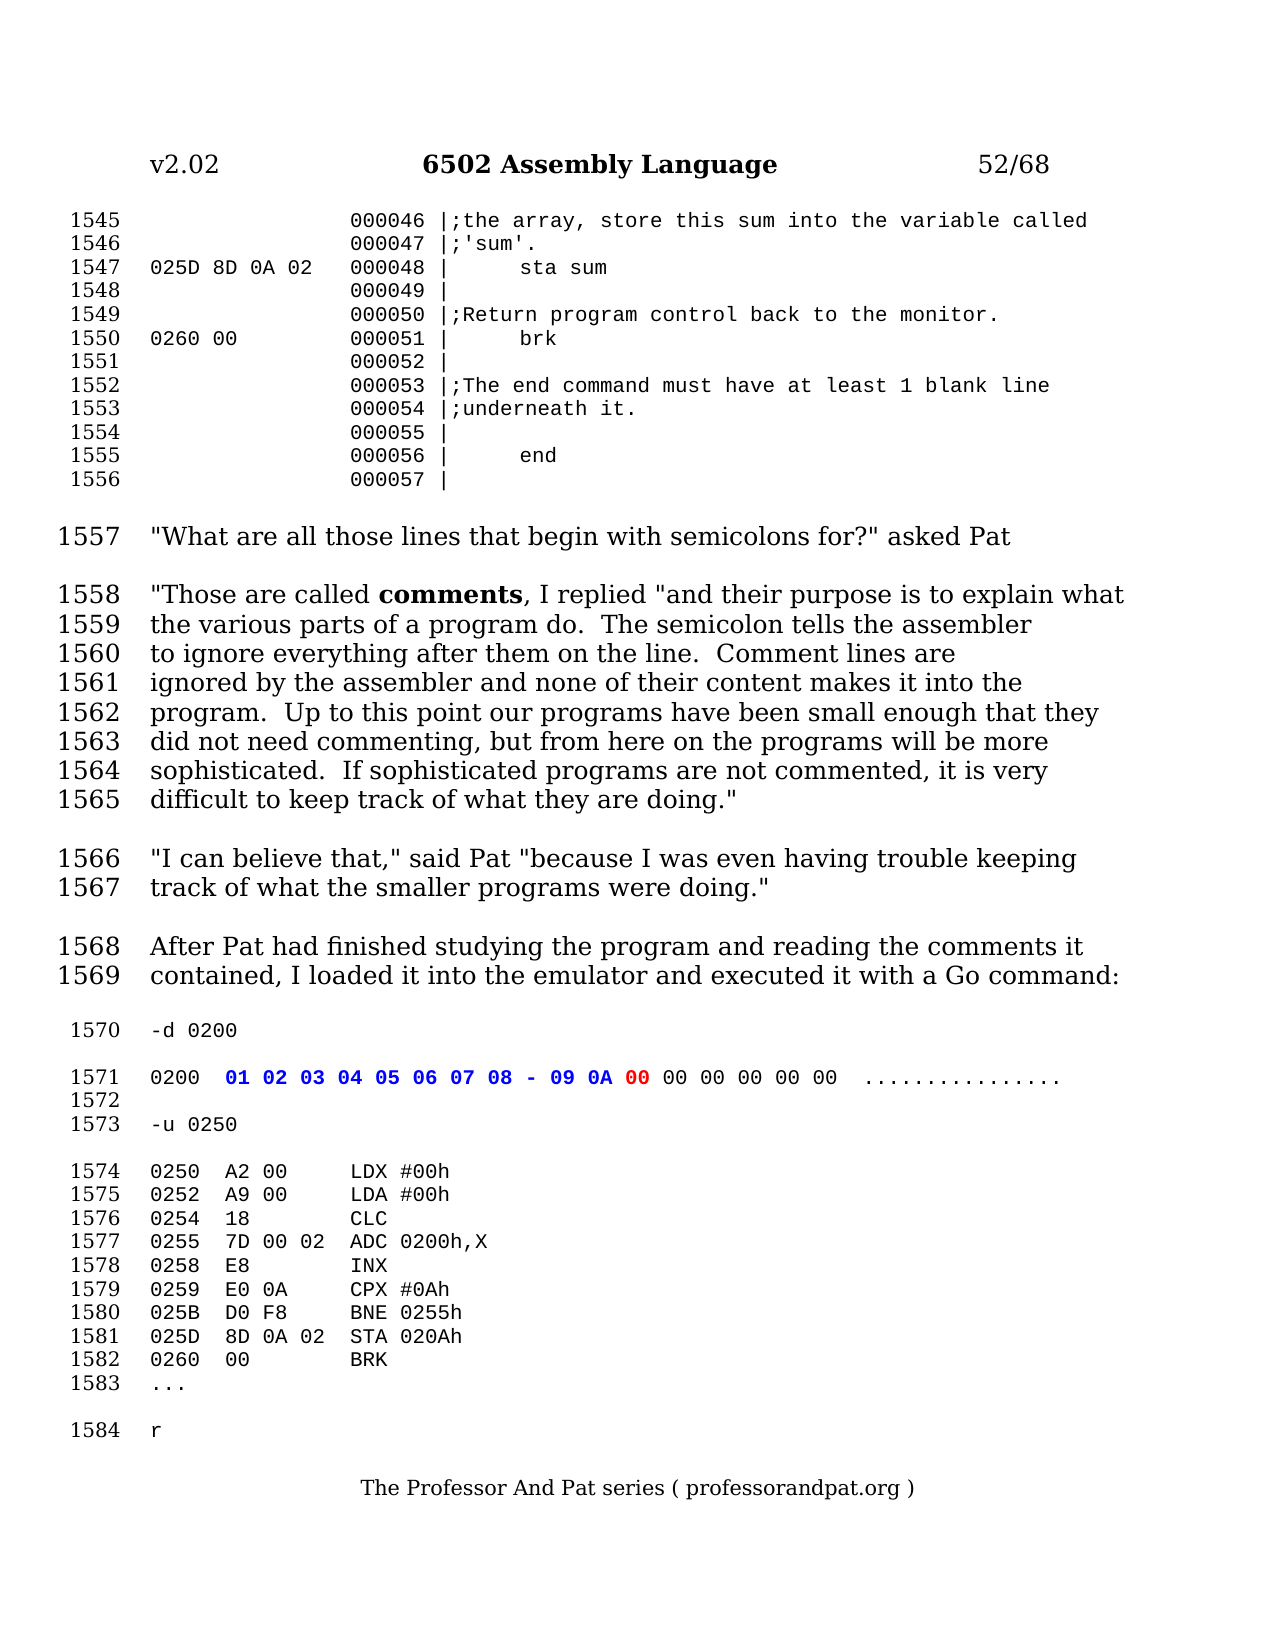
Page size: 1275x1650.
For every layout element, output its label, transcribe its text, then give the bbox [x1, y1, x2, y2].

text to ignore everything after them on the line. Comment lines are [150, 639, 1125, 668]
text 000047 |;'sum'. [150, 233, 1125, 257]
text -d 0200 [150, 1020, 1125, 1043]
text 0252 A9 00 LDA #00h [150, 1184, 1125, 1208]
text 0254 18 CLC [150, 1208, 1125, 1232]
text 000056 | end [150, 445, 1125, 469]
text 0200 01 02 03 04 05 06 07 08 - 09 0A 00 00 00 00 00 00 ................ [150, 1067, 1125, 1090]
text 000053 |;The end command must have at least 1 blank line [150, 375, 1125, 398]
text After Pat had finished studying the program and reading the comments it contained, I loaded it into the emulator and executed it with a Go command: [150, 932, 1125, 990]
text "What are all those lines that begin with semicolons for?" asked Pat [150, 522, 1125, 551]
text 000052 | [150, 351, 1125, 375]
text 0260 00 BRK [150, 1349, 1125, 1373]
text 000050 |;Return program control back to the monitor. [150, 304, 1125, 328]
text 0258 E8 INX [150, 1255, 1125, 1279]
text 0255 7D 00 02 ADC 0200h,X [150, 1232, 1125, 1255]
text "I can believe that," said Pat "because I was even having trouble keeping track of what the smaller programs were doing." [150, 844, 1125, 903]
text 000049 | [150, 281, 1125, 304]
text 000055 | [150, 422, 1125, 445]
text 0260 00 000051 | brk [150, 328, 1125, 351]
text 025D 8D 0A 02 STA 020Ah [150, 1326, 1125, 1349]
text 025B D0 F8 BNE 0255h [150, 1302, 1125, 1326]
text ignored by the assembler and none of their content makes it into the program. Up to this point our programs have been small enough that they did not need commenting, but from here on the programs will be more sophisticated. If sophisticated programs are not commented, it is very difficult to keep track of what they are doing." [150, 668, 1125, 815]
text 000046 |;the array, store this sum into the variable called [150, 210, 1125, 233]
text 025D 8D 0A 02 000048 | sta sum [150, 257, 1125, 281]
text ... [150, 1373, 1125, 1396]
text r [150, 1420, 1125, 1443]
text 0250 A2 00 LDX #00h [150, 1161, 1125, 1184]
text 000057 | [150, 469, 1125, 492]
text 000054 |;underneath it. [150, 398, 1125, 422]
text "Those are called comments, I replied "and their purpose is to explain what the various parts of a program do. The semicolon tells the assembler [150, 580, 1125, 639]
text -u 0250 [150, 1114, 1125, 1137]
text 0259 E0 0A CPX #0Ah [150, 1279, 1125, 1302]
